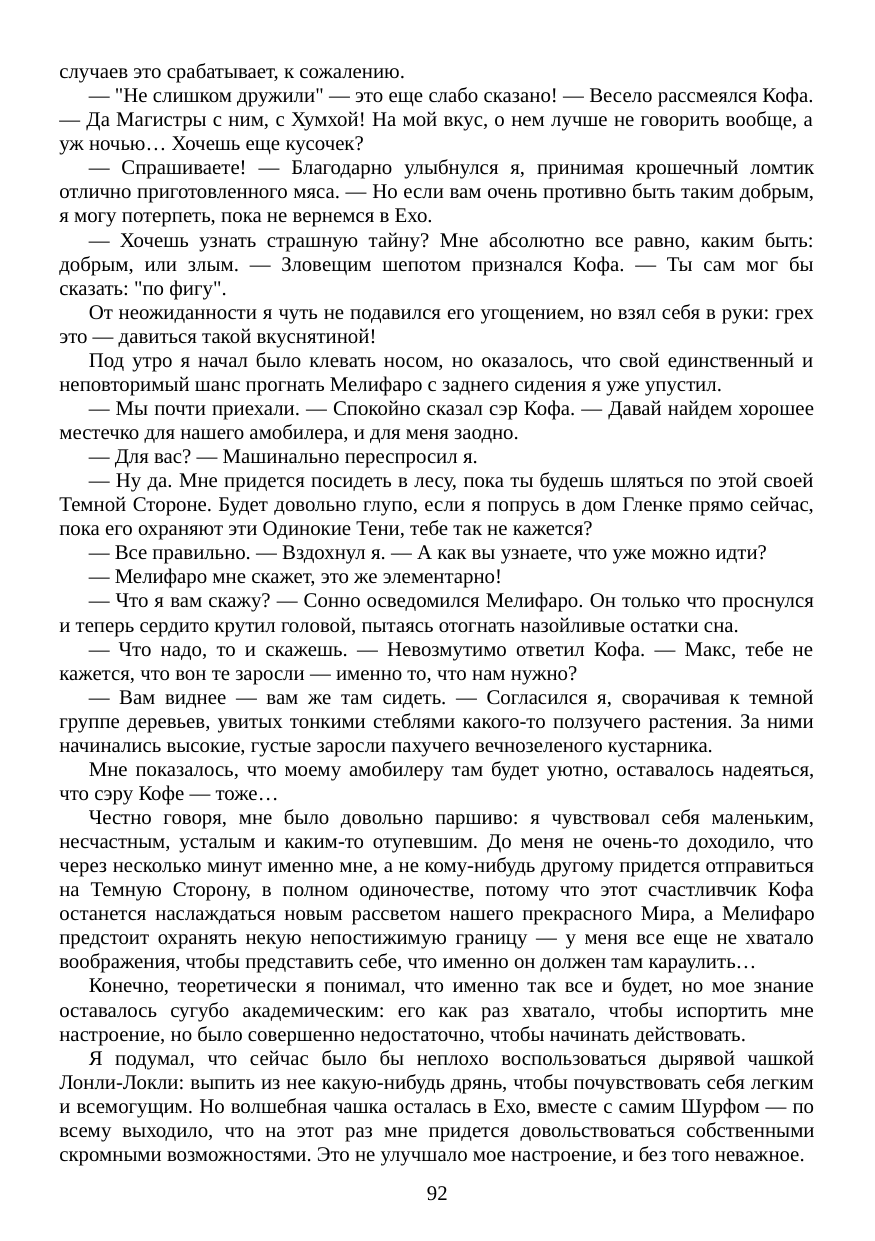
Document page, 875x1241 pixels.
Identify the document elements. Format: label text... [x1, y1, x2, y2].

text — Что я вам скажу? — Сонно осведомился Мелифаро. Он только что проснулся и теперь сердито крутил головой, пытаясь отогнать назойливые остатки сна. [59, 588, 815, 637]
text — Хочешь узнать страшную тайну? Мне абсолютно все равно, каким быть: добрым, или злым. — Зловещим шепотом признался Кофа. — Ты сам мог бы сказать: "по фигу". [59, 227, 815, 300]
text — Для вас? — Машинально переспросил я. [59, 444, 815, 468]
text — Мелифаро мне скажет, это же элементарно! [59, 564, 815, 588]
text Конечно, теоретически я понимал, что именно так все и будет, но мое знание оставалось сугубо академическим: его как раз хватало, чтобы испортить мне настроение, но было совершенно недостаточно, чтобы начинать действовать. [59, 973, 815, 1046]
text — Спрашиваете! — Благодарно улыбнулся я, принимая крошечный ломтик отлично приготовленного мяса. — Но если вам очень противно быть таким добрым, я могу потерпеть, пока не вернемся в Ехо. [59, 155, 815, 227]
text Мне показалось, что моему амобилеру там будет уютно, оставалось надеяться, что сэру Кофе — тоже… [59, 757, 815, 805]
text — Все правильно. — Вздохнул я. — А как вы узнаете, что уже можно идти? [59, 540, 815, 564]
text Под утро я начал было клевать носом, но оказалось, что свой единственный и неповторимый шанс прогнать Мелифаро с заднего сидения я уже упустил. [59, 348, 815, 396]
text — Мы почти приехали. — Спокойно сказал сэр Кофа. — Давай найдем хорошее местечко для нашего амобилера, и для меня заодно. [59, 396, 815, 444]
text Я подумал, что сейчас было бы неплохо воспользоваться дырявой чашкой Лонли-Локли: выпить из нее какую-нибудь дрянь, чтобы почувствовать себя легким и всемогущим. Но волшебная чашка осталась в Ехо, вместе с самим Шурфом — по всему выходило, что на этот раз мне придется довольствоваться собственными скромными возможностями. Это не улучшало мое настроение, и без того неважное. [59, 1046, 815, 1166]
text — Что надо, то и скажешь. — Невозмутимо ответил Кофа. — Макс, тебе не кажется, что вон те заросли — именно то, что нам нужно? [59, 637, 815, 685]
text случаев это срабатывает, к сожалению. [59, 59, 815, 83]
text — "Не слишком дружили" — это еще слабо сказано! — Весело рассмеялся Кофа. — Да Магистры с ним, с Хумхой! На мой вкус, о нем лучше не говорить вообще, а уж ночью… Хочешь еще кусочек? [59, 83, 815, 155]
text — Вам виднее — вам же там сидеть. — Согласился я, сворачивая к темной группе деревьев, увитых тонкими стеблями какого-то ползучего растения. За ними начинались высокие, густые заросли пахучего вечнозеленого кустарника. [59, 685, 815, 757]
text От неожиданности я чуть не подавился его угощением, но взял себя в руки: грех это — давиться такой вкуснятиной! [59, 300, 815, 348]
text — Ну да. Мне придется посидеть в лесу, пока ты будешь шляться по этой своей Темной Стороне. Будет довольно глупо, если я попрусь в дом Гленке прямо сейчас, пока его охраняют эти Одинокие Тени, тебе так не кажется? [59, 468, 815, 540]
text Честно говоря, мне было довольно паршиво: я чувствовал себя маленьким, несчастным, усталым и каким-то отупевшим. До меня не очень-то доходило, что через несколько минут именно мне, а не кому-нибудь другому придется отправиться на Темную Сторону, в полном одиночестве, потому что этот счастливчик Кофа останется наслаждаться новым рассветом нашего прекрасного Мира, а Мелифаро предстоит охранять некую непостижимую границу — у меня все еще не хватало воображения, чтобы представить себе, что именно он должен там караулить… [59, 805, 815, 973]
